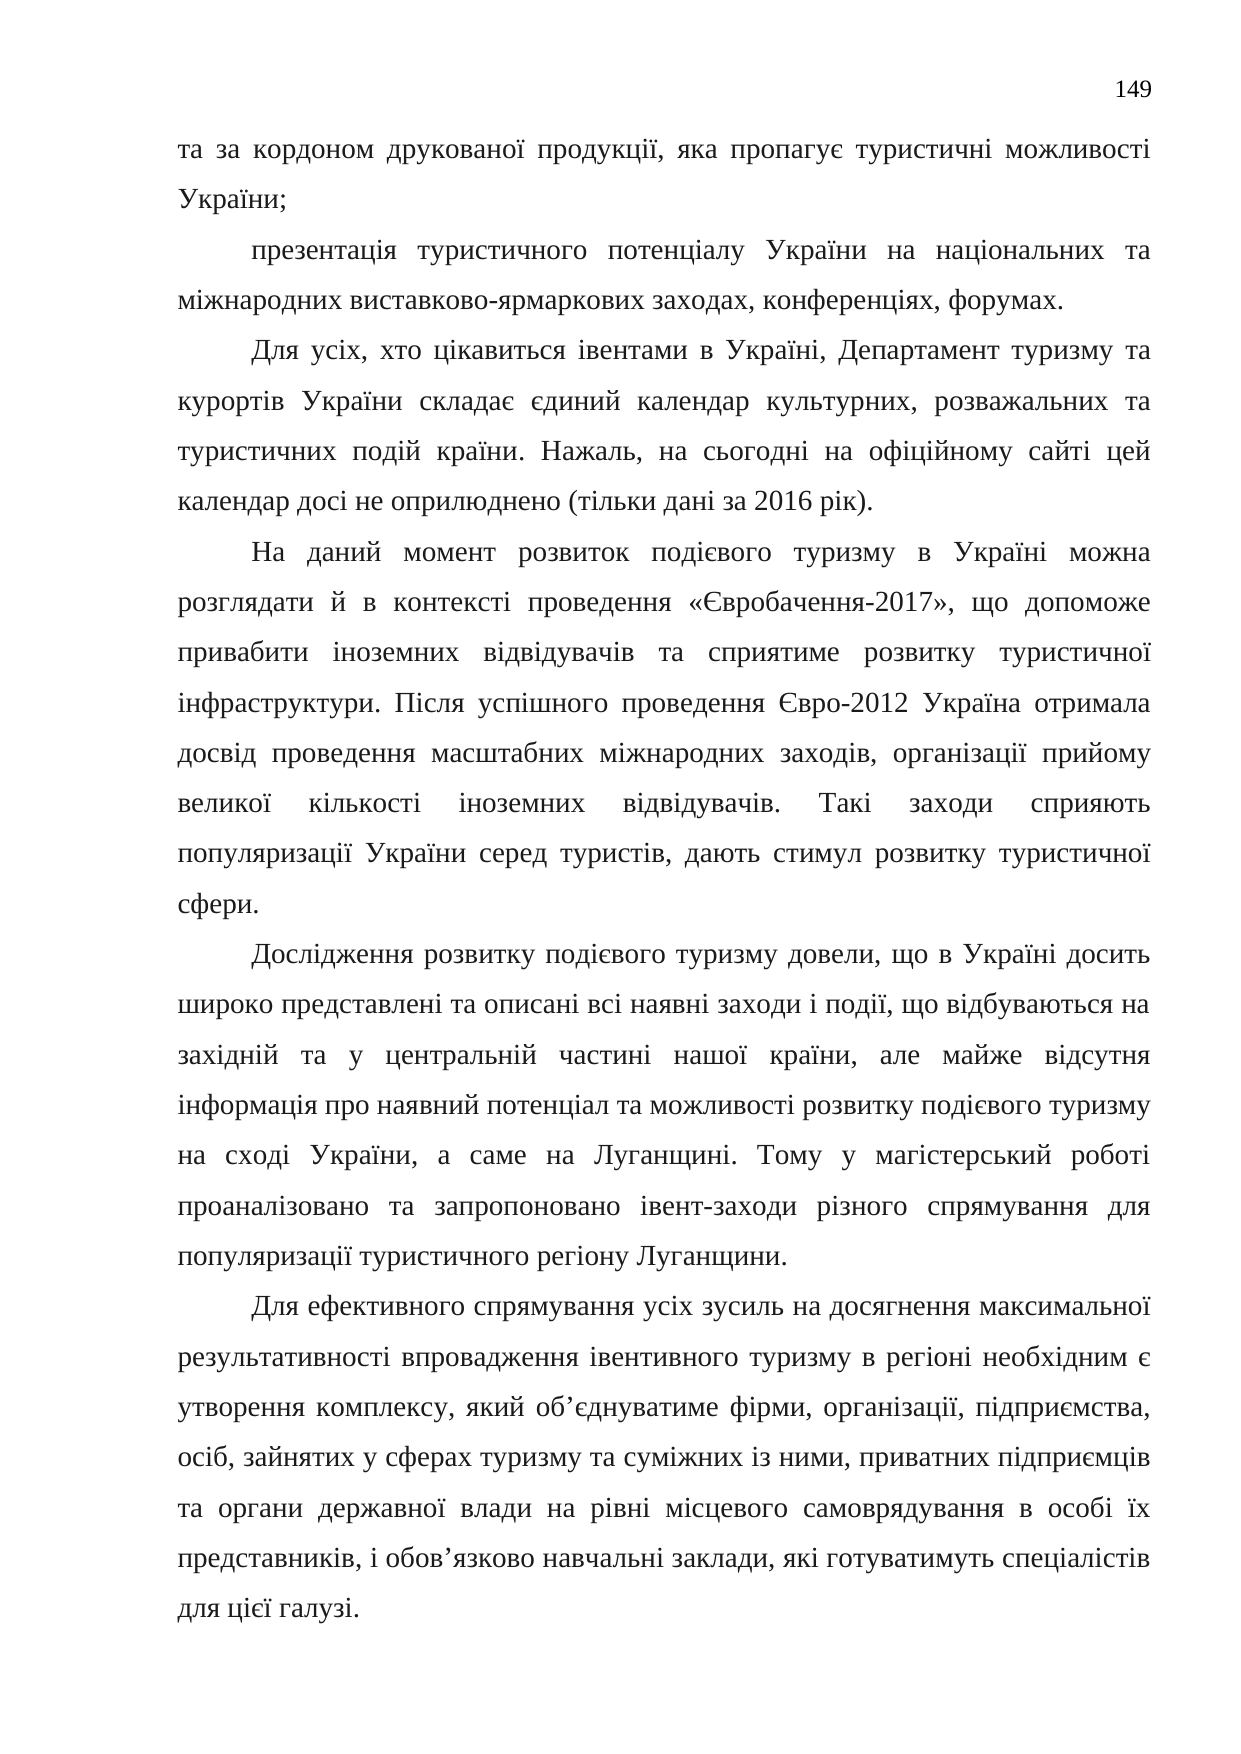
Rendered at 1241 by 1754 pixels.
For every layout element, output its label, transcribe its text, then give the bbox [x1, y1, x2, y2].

text Для ефективного спрямування усіх зусиль на досягнення максимальної результативності впровадження івентивного туризму в регіоні необхідним є утворення комплексу, який об’єднуватиме фірми, організації, підприємства, осіб, зайнятих у сферах туризму та суміжних із ними, приватних підприємців та органи державної влади на рівні місцевого самоврядування в особі їх представників, і обов’язково навчальні заклади, які готуватимуть спеціалістів для цієї галузі. [177, 1288, 1152, 1624]
text Для усіх, хто цікавиться івентами в Україні, Департамент туризму та курортів України складає єдиний календар культурних, розважальних та туристичних подій країни. Нажаль, на сьогодні на офіційному сайті цей календар досі не оприлюднено (тільки дані за 2016 рік). [177, 332, 1152, 517]
text Дослідження розвитку подієвого туризму довели, що в Україні досить широко представлені та описані всі наявні заходи і події, що відбуваються на західній та у центральній частині нашої країни, але майже відсутня інформація про наявний потенціал та можливості розвитку подієвого туризму на сході України, а саме на Луганщині. Тому у магістерський роботі проаналізовано та запропоновано івент-заходи різного спрямування для популяризації туристичного регіону Луганщини. [177, 936, 1152, 1272]
text та за кордоном друкованої продукції, яка пропагує туристичні можливості України; [177, 131, 1152, 215]
text презентація туристичного потенціалу України на національних та міжнародних виставково-ярмаркових заходах, конференціях, форумах. [177, 232, 1152, 316]
text На даний момент розвиток подієвого туризму в Україні можна розглядати й в контексті проведення «Євробачення-2017», що допоможе привабити іноземних відвідувачів та сприятиме розвитку туристичної інфраструктури. Після успішного проведення Євро-2012 Україна отримала досвід проведення масштабних міжнародних заходів, організації прийому великої кількості іноземних відвідувачів. Такі заходи сприяють популяризації України серед туристів, дають стимул розвитку туристичної сфери. [177, 534, 1152, 919]
